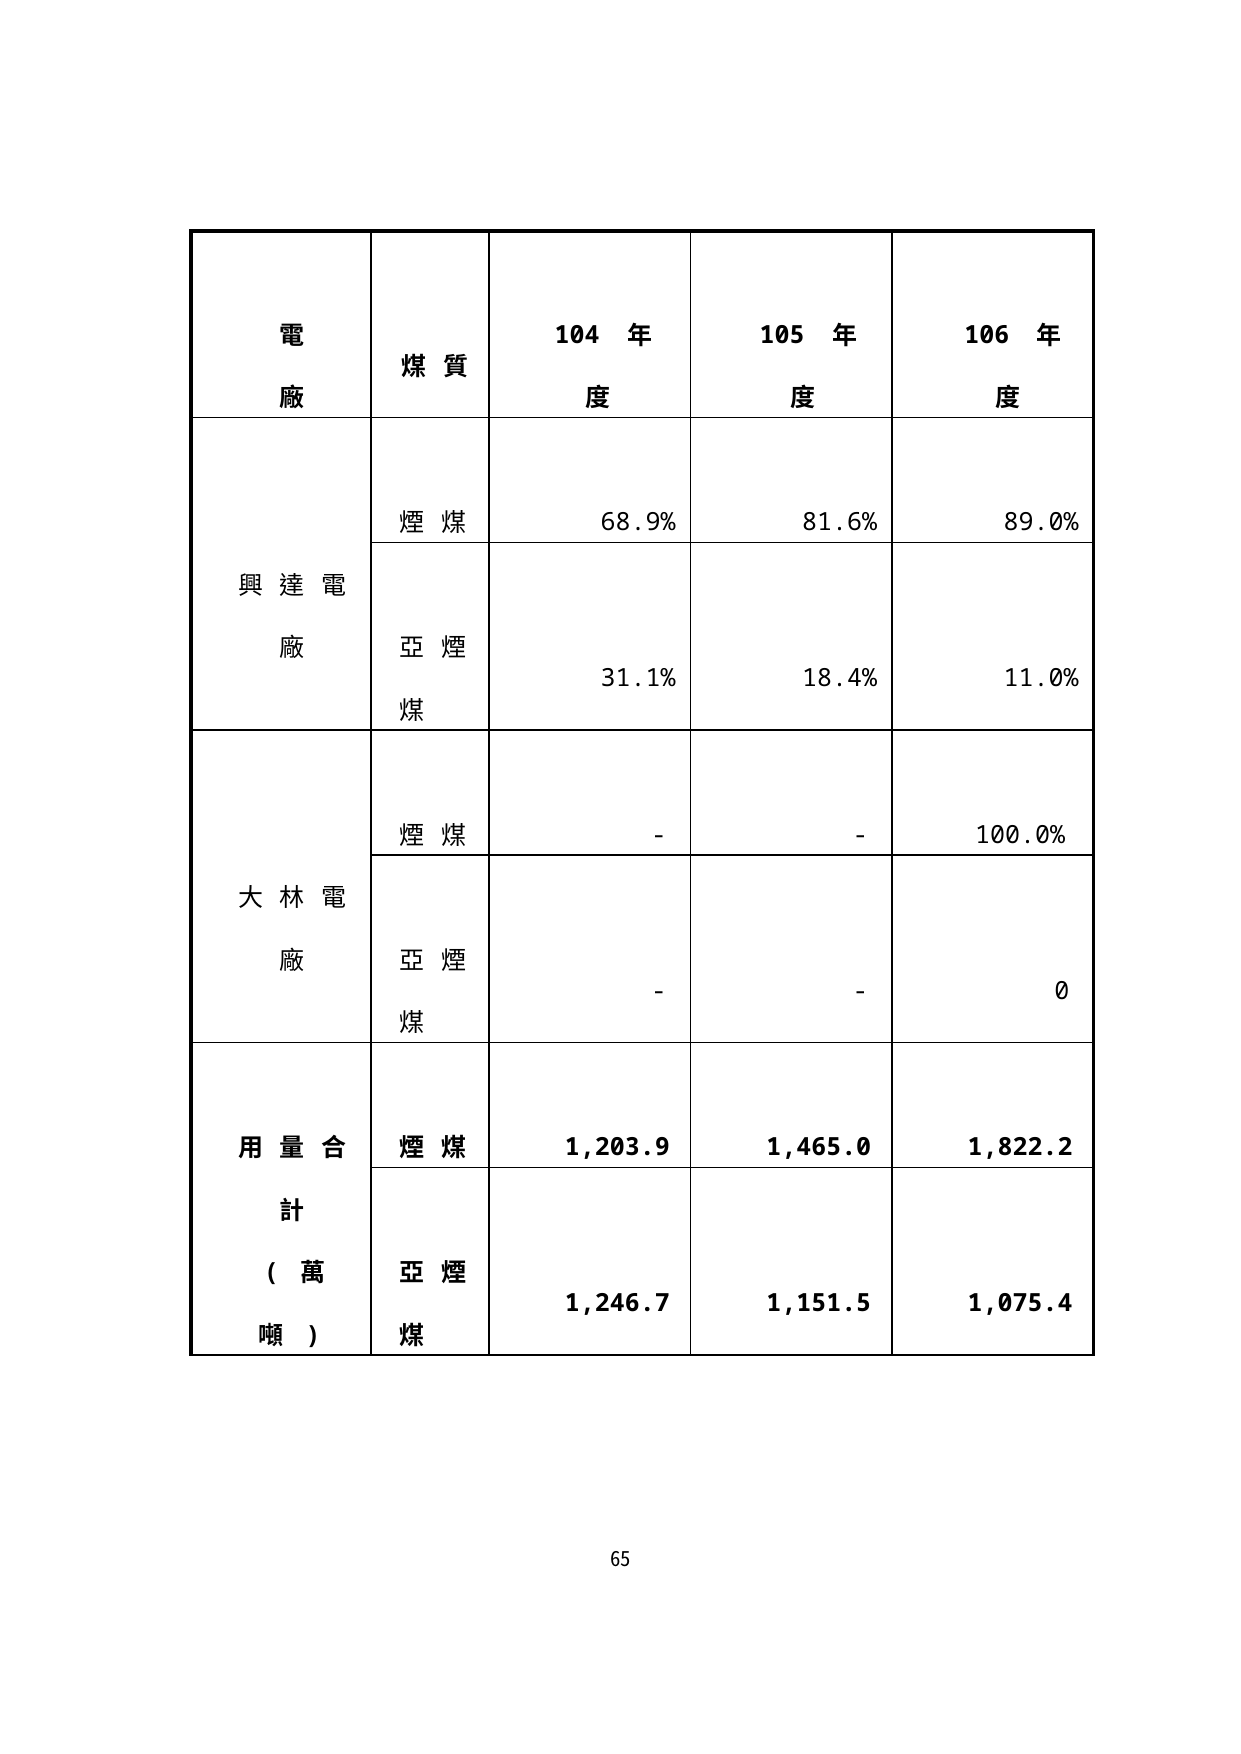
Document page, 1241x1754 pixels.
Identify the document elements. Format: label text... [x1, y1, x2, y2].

table_cell - [691, 731, 891, 854]
table_cell 1,246.7 [490, 1168, 690, 1354]
table_header 煤質 [372, 233, 488, 417]
table_cell 89.0% [893, 418, 1092, 542]
table_cell 1,203.9 [490, 1043, 690, 1167]
table_cell 亞煙煤 [372, 856, 488, 1042]
table_cell 18.4% [691, 543, 891, 729]
table_cell - [490, 856, 690, 1042]
table_cell 煙煤 [372, 1043, 488, 1167]
table_cell 31.1% [490, 543, 690, 729]
table_cell 亞煙煤 [372, 543, 488, 729]
table_header 106年度 [893, 233, 1092, 417]
table_cell - [691, 856, 891, 1042]
table_cell 1,075.4 [893, 1168, 1092, 1354]
table_cell 100.0% [893, 731, 1092, 854]
table_cell 1,465.0 [691, 1043, 891, 1167]
table_header 104年度 [490, 233, 690, 417]
table_cell 煙煤 [372, 731, 488, 854]
table_cell 用量合計 (萬噸) [193, 1043, 370, 1354]
table_cell 1,822.2 [893, 1043, 1092, 1167]
table_cell 亞煙煤 [372, 1168, 488, 1354]
table_header 105年度 [691, 233, 891, 417]
table_cell 興達電廠 [193, 418, 370, 729]
table_cell - [490, 731, 690, 854]
table_cell 68.9% [490, 418, 690, 542]
table_cell 11.0% [893, 543, 1092, 729]
table_cell 0 [893, 856, 1092, 1042]
table_cell 1,151.5 [691, 1168, 891, 1354]
table_cell 81.6% [691, 418, 891, 542]
table_cell 煙煤 [372, 418, 488, 542]
table_header 電 廠 [193, 233, 370, 417]
table_cell 大林電廠 [193, 731, 370, 1042]
